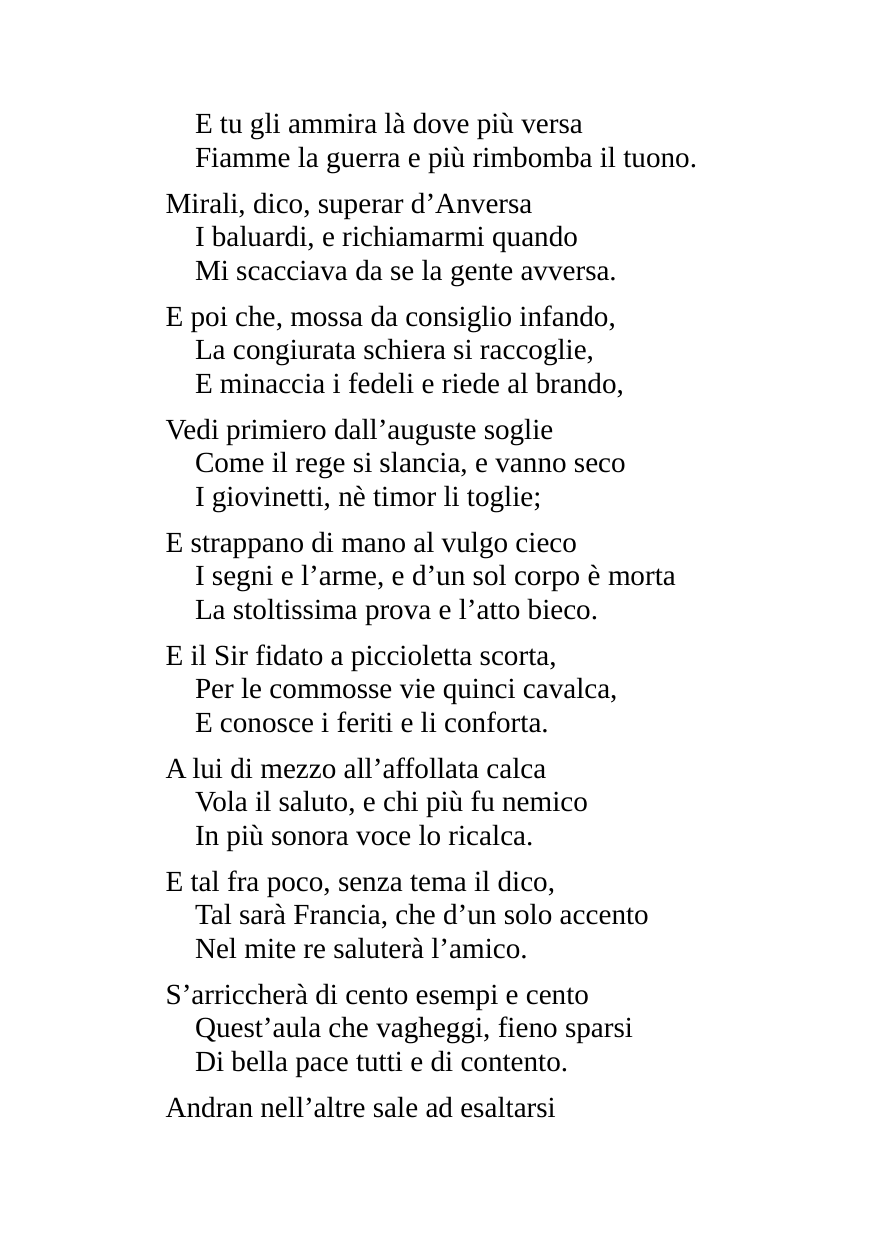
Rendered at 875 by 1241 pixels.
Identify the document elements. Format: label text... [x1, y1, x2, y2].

text Andran nell’altre sale ad esaltarsi [165, 1090, 768, 1123]
text A lui di mezzo all’affollata calca Vola il saluto, e chi più fu nemico In più sonora voce lo ricalca. [165, 751, 768, 851]
text E tu gli ammira là dove più versa Fiamme la guerra e più rimbomba il tuono. [165, 106, 768, 173]
text S’arriccherà di cento esempi e cento Quest’aula che vagheggi, fieno sparsi Di bella pace tutti e di contento. [165, 977, 768, 1077]
text Vedi primiero dall’auguste soglie Come il rege si slancia, e vanno seco I giovinetti, nè timor li toglie; [165, 412, 768, 512]
text E tal fra poco, senza tema il dico, Tal sarà Francia, che d’un solo accento Nel mite re saluterà l’amico. [165, 864, 768, 964]
text E poi che, mossa da consiglio infando, La congiurata schiera si raccoglie, E minaccia i fedeli e riede al brando, [165, 299, 768, 399]
text Mirali, dico, superar d’Anversa I baluardi, e richiamarmi quando Mi scacciava da se la gente avversa. [165, 186, 768, 286]
text E strappano di mano al vulgo cieco I segni e l’arme, e d’un sol corpo è morta La stoltissima prova e l’atto bieco. [165, 525, 768, 625]
text E il Sir fidato a piccioletta scorta, Per le commosse vie quinci cavalca, E conosce i feriti e li conforta. [165, 638, 768, 738]
